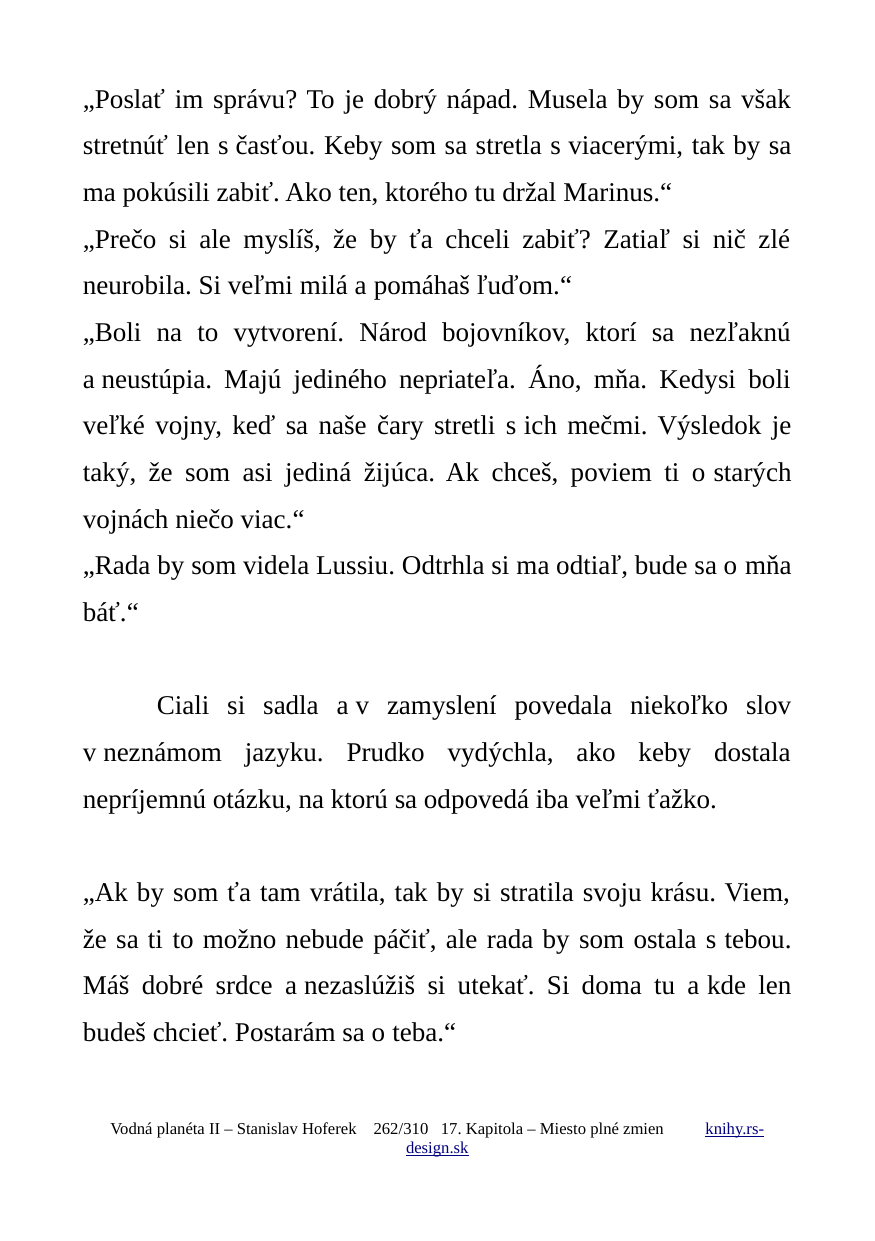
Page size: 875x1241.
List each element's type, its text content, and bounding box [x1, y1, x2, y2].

text „Poslať im správu? To je dobrý nápad. Musela by som sa však stretnúť len s časťou. Keby som sa stretla s viacerými, tak by sa ma pokúsili zabiť. Ako ten, ktorého tu držal Marinus.“ [83, 83, 791, 207]
text „Boli na to vytvorení. Národ bojovníkov, ktorí sa nezľaknú a neustúpia. Majú jediného nepriateľa. Áno, mňa. Kedysi boli veľké vojny, keď sa naše čary stretli s ich mečmi. Výsledok je taký, že som asi jediná žijúca. Ak chceš, poviem ti o starých vojnách niečo viac.“ [83, 316, 791, 534]
text Ciali si sadla a v zamyslení povedala niekoľko slov v neznámom jazyku. Prudko vydýchla, ako keby dostala nepríjemnú otázku, na ktorú sa odpovedá iba veľmi ťažko. [83, 689, 791, 814]
text „Prečo si ale myslíš, že by ťa chceli zabiť? Zatiaľ si nič zlé neurobila. Si veľmi milá a pomáhaš ľuďom.“ [83, 223, 791, 301]
text „Ak by som ťa tam vrátila, tak by si stratila svoju krásu. Viem, že sa ti to možno nebude páčiť, ale rada by som ostala s tebou. Máš dobré srdce a nezaslúžiš si utekať. Si doma tu a kde len budeš chcieť. Postarám sa o teba.“ [83, 876, 791, 1047]
text „Rada by som videla Lussiu. Odtrhla si ma odtiaľ, bude sa o mňa báť.“ [83, 549, 791, 627]
